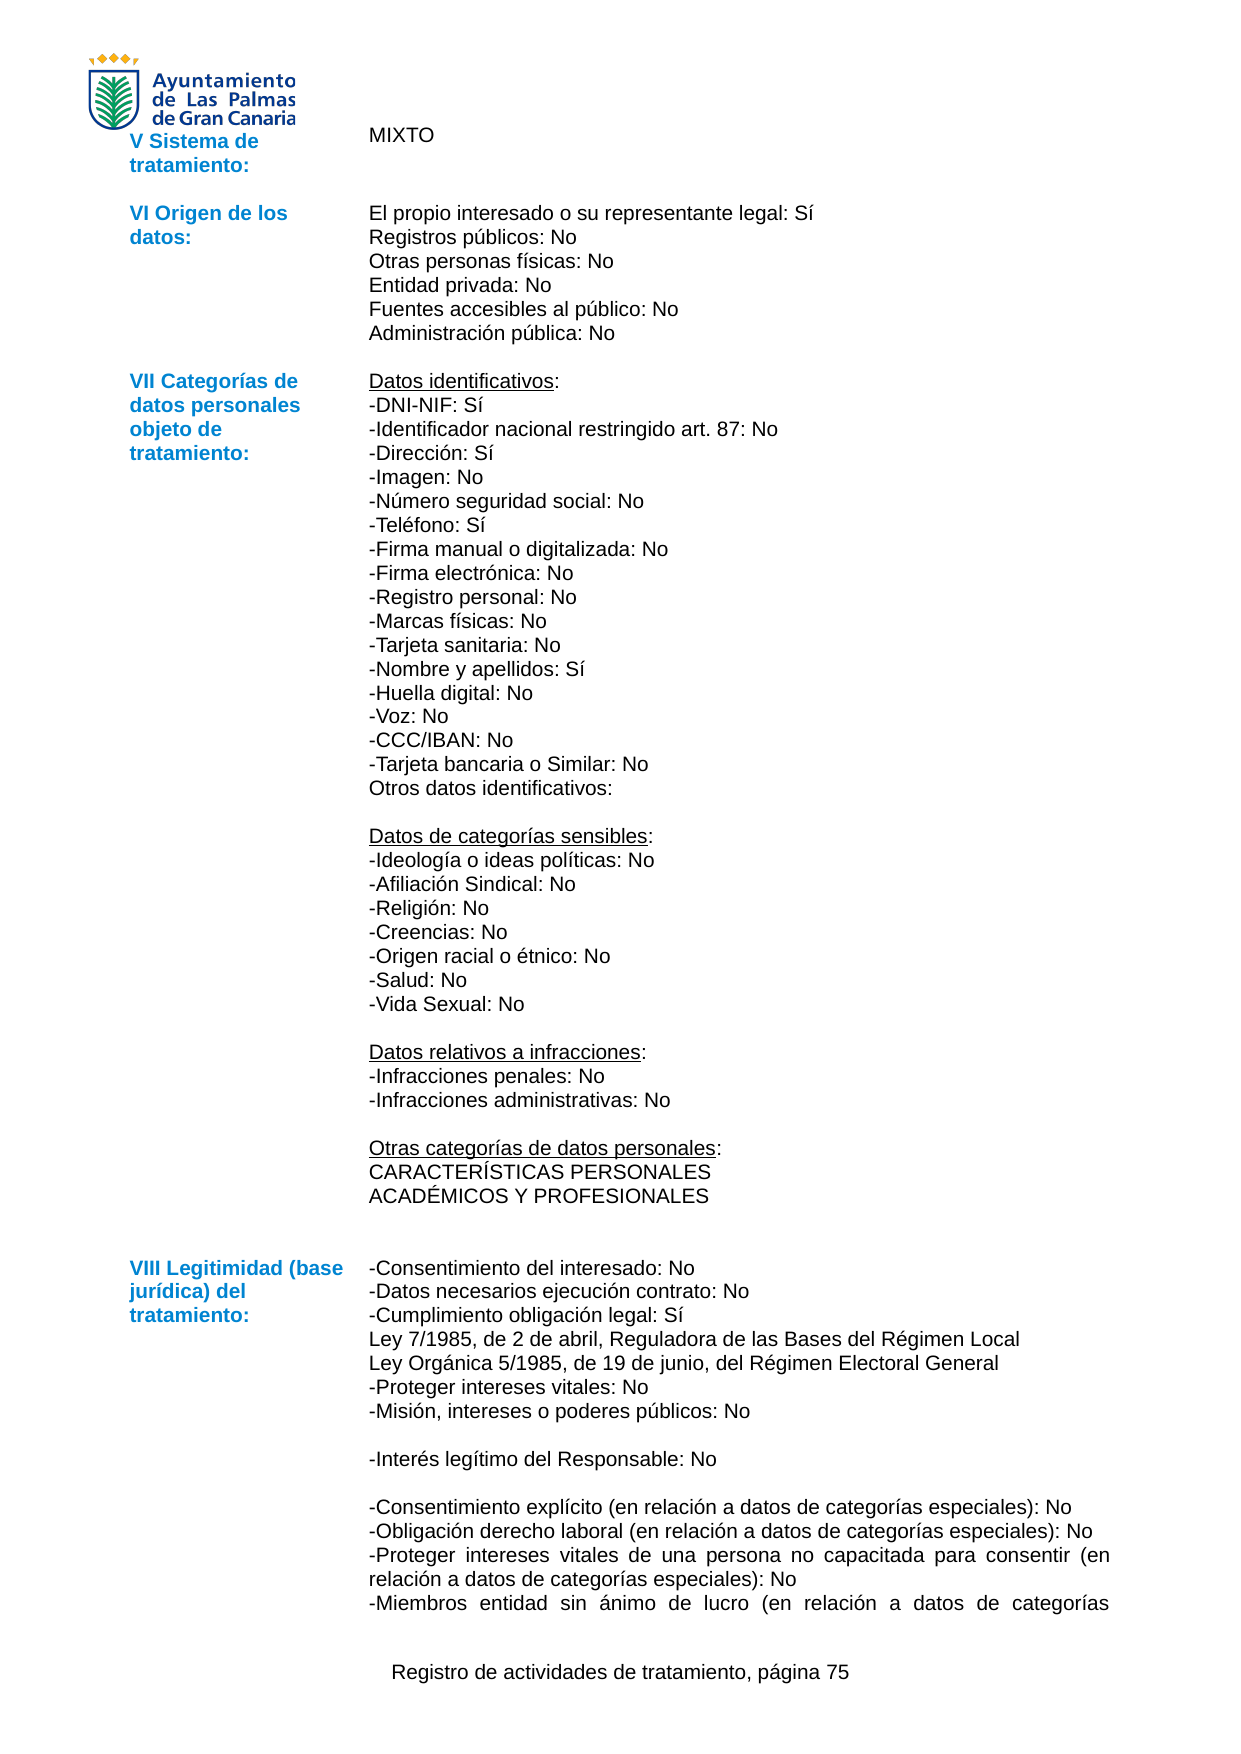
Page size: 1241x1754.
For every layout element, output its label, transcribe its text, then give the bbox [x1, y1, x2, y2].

table_cell El propio interesado o su representante legal: Sí Registros públicos: No Otras personas físicas: No Entidad privada: No Fuentes accesibles al público: No Administración pública: No [358, 201, 1122, 369]
table_cell [358, 99, 1122, 123]
table_cell [133, 99, 357, 123]
table_cell Datos identificativos: -DNI-NIF: Sí -Identificador nacional restringido art. 87: No -Dirección: Sí -Imagen: No -Número seguridad social: No -Teléfono: Sí -Firma manual o digitalizada: No -Firma electrónica: No -Registro personal: No -Marcas físicas: No -Tarjeta sanitaria: No -Nombre y apellidos: Sí -Huella digital: No -Voz: No -CCC/IBAN: No -Tarjeta bancaria o Similar: No Otros datos identificativos: Datos de categorías sensibles: -Ideología o ideas políticas: No -Afiliación Sindical: No -Religión: No -Creencias: No -Origen racial o étnico: No -Salud: No -Vida Sexual: No Datos relativos a infracciones: -Infracciones penales: No -Infracciones administrativas: No Otras categorías de datos personales: CARACTERÍSTICAS PERSONALES ACADÉMICOS Y PROFESIONALES [358, 369, 1122, 1255]
table_cell VI Origen de los datos: [118, 201, 357, 369]
table_cell V Sistema de tratamiento: [118, 123, 357, 201]
table_cell -Consentimiento del interesado: No -Datos necesarios ejecución contrato: No -Cumplimiento obligación legal: Sí Ley 7/1985, de 2 de abril, Reguladora de las Bases del Régimen Local Ley Orgánica 5/1985, de 19 de junio, del Régimen Electoral General -Proteger intereses vitales: No -Misión, intereses o poderes públicos: No -Interés legítimo del Responsable: No -Consentimiento explícito (en relación a datos de categorías especiales): No -Obligación derecho laboral (en relación a datos de categorías especiales): No -Proteger intereses vitales de una persona no capacitada para consentir (en relación a datos de categorías especiales): No -Miembros entidad sin ánimo de lucro (en relación a datos de categorías [358, 1255, 1122, 1615]
table_cell MIXTO [358, 123, 1122, 201]
table_cell VII Categorías de datos personales objeto de tratamiento: [118, 369, 357, 1255]
table_cell VIII Legitimidad (base jurídica) del tratamiento: [118, 1255, 357, 1615]
